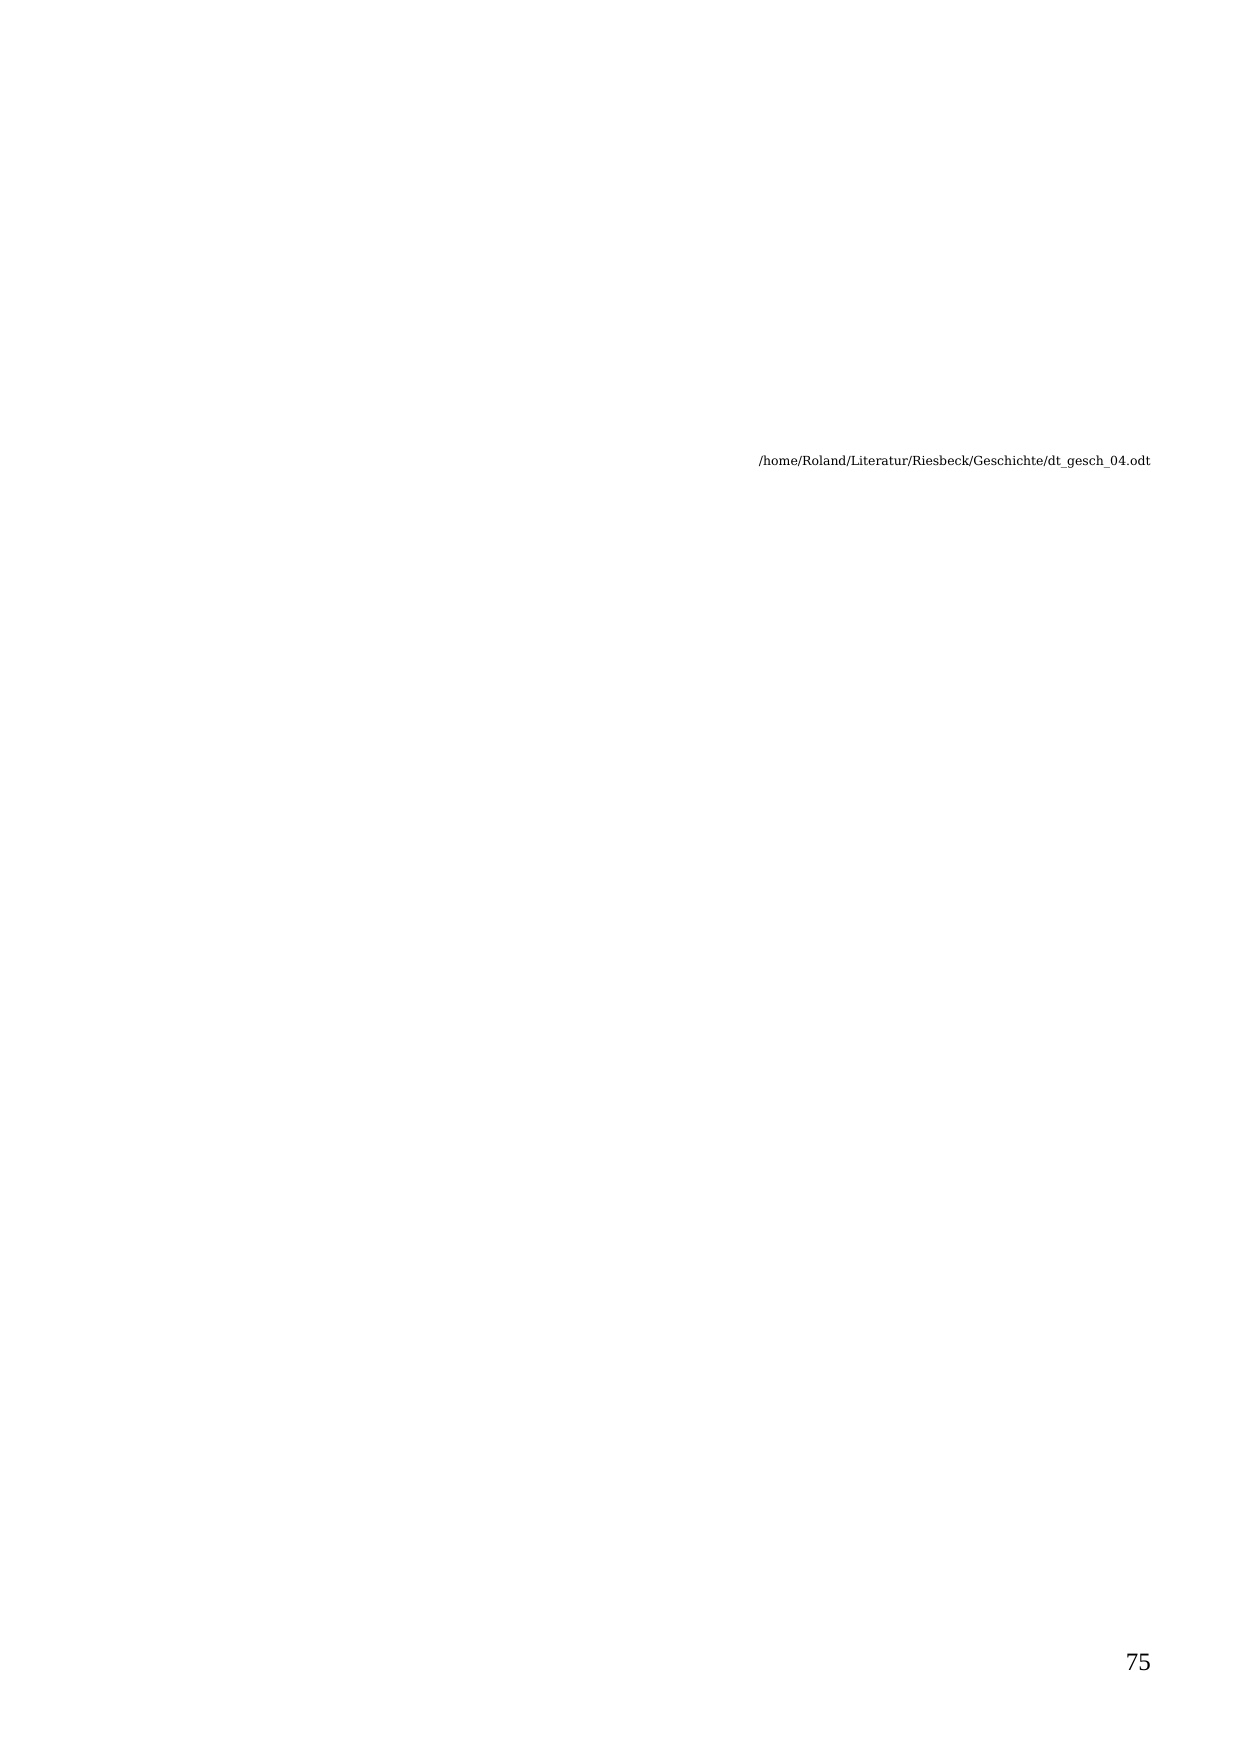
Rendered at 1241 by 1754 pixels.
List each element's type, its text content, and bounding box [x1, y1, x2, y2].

text /home/Roland/Literatur/Riesbeck/Geschichte/dt_gesch_04.odt [150, 454, 1151, 469]
